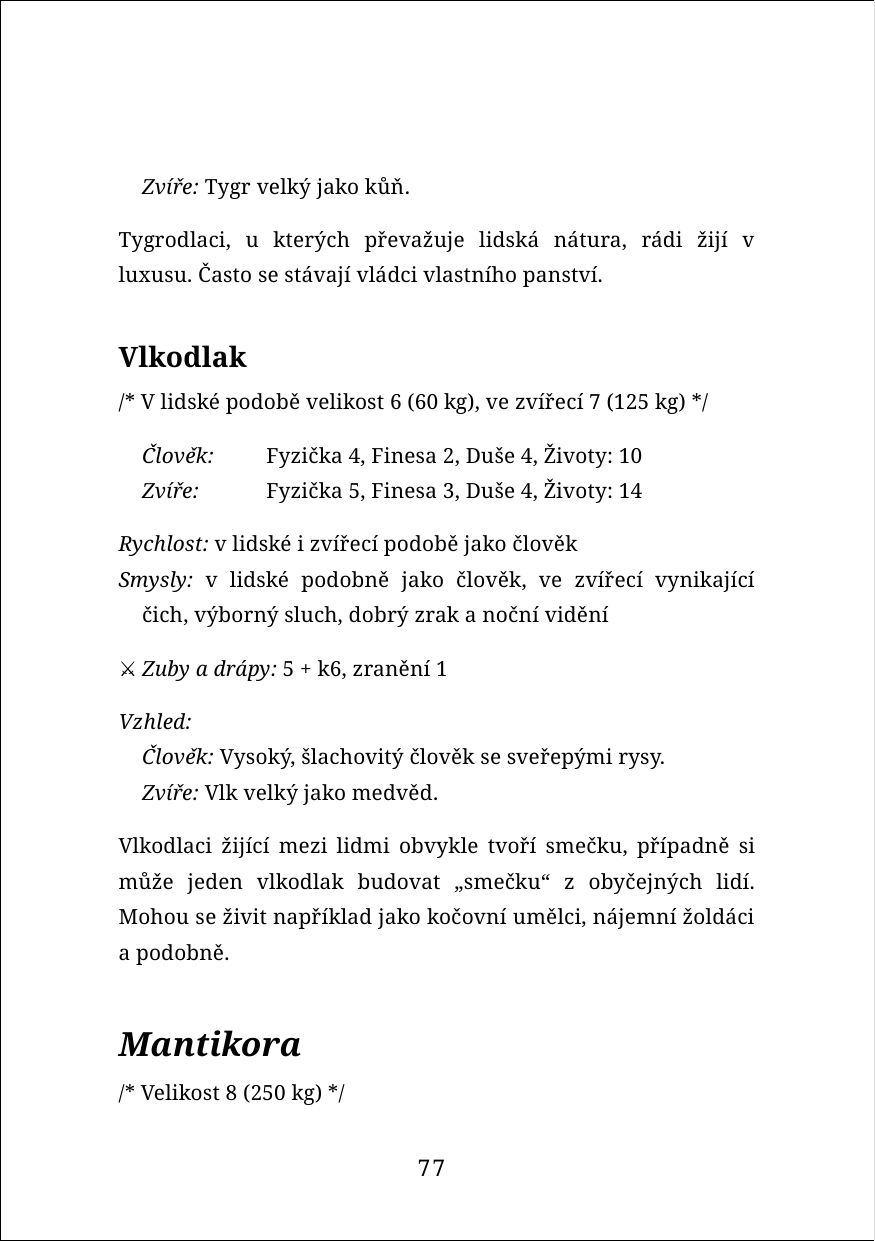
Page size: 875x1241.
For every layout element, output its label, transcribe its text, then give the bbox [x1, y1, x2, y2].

text Zvíře: Vlk velký jako medvěd. [142, 778, 756, 806]
text Člověk: Vysoký, šlachovitý člověk se sveřepými rysy. [142, 742, 756, 771]
text Smysly: v lidské podobně jako člověk, ve zvířecí vynikající čich, výborný sluch, dobrý zrak a noční vidění [118, 565, 756, 629]
subtitle Mantikora [118, 1021, 756, 1066]
text /* Velikost 8 (250 kg) */ [118, 1078, 756, 1106]
text Vlkodlaci žijící mezi lidmi obvykle tvoří smečku, případně si může jeden vlkodlak budovat „smečku“ z obyčejných lidí. Mohou se živit například jako kočovní umělci, nájemní žoldáci a podobně. [118, 831, 756, 966]
subtitle Vlkodlak [118, 337, 756, 376]
text ⚔ Zuby a drápy: 5 + k6, zranění 1 [118, 654, 756, 682]
text /* V lidské podobě velikost 6 (60 kg), ve zvířecí 7 (125 kg) */ [118, 387, 756, 416]
text Zvíře: Fyzička 5, Finesa 3, Duše 4, Životy: 14 [142, 476, 756, 505]
text Zvíře: Tygr velký jako kůň. [142, 172, 756, 200]
text Vzhled: [118, 707, 756, 735]
text Tygrodlaci, u kterých převažuje lidská nátura, rádi žijí v luxusu. Často se stávají vládci vlastního panství. [118, 225, 756, 289]
text Člověk: Fyzička 4, Finesa 2, Duše 4, Životy: 10 [142, 441, 756, 469]
text Rychlost: v lidské i zvířecí podobě jako člověk [118, 529, 756, 558]
